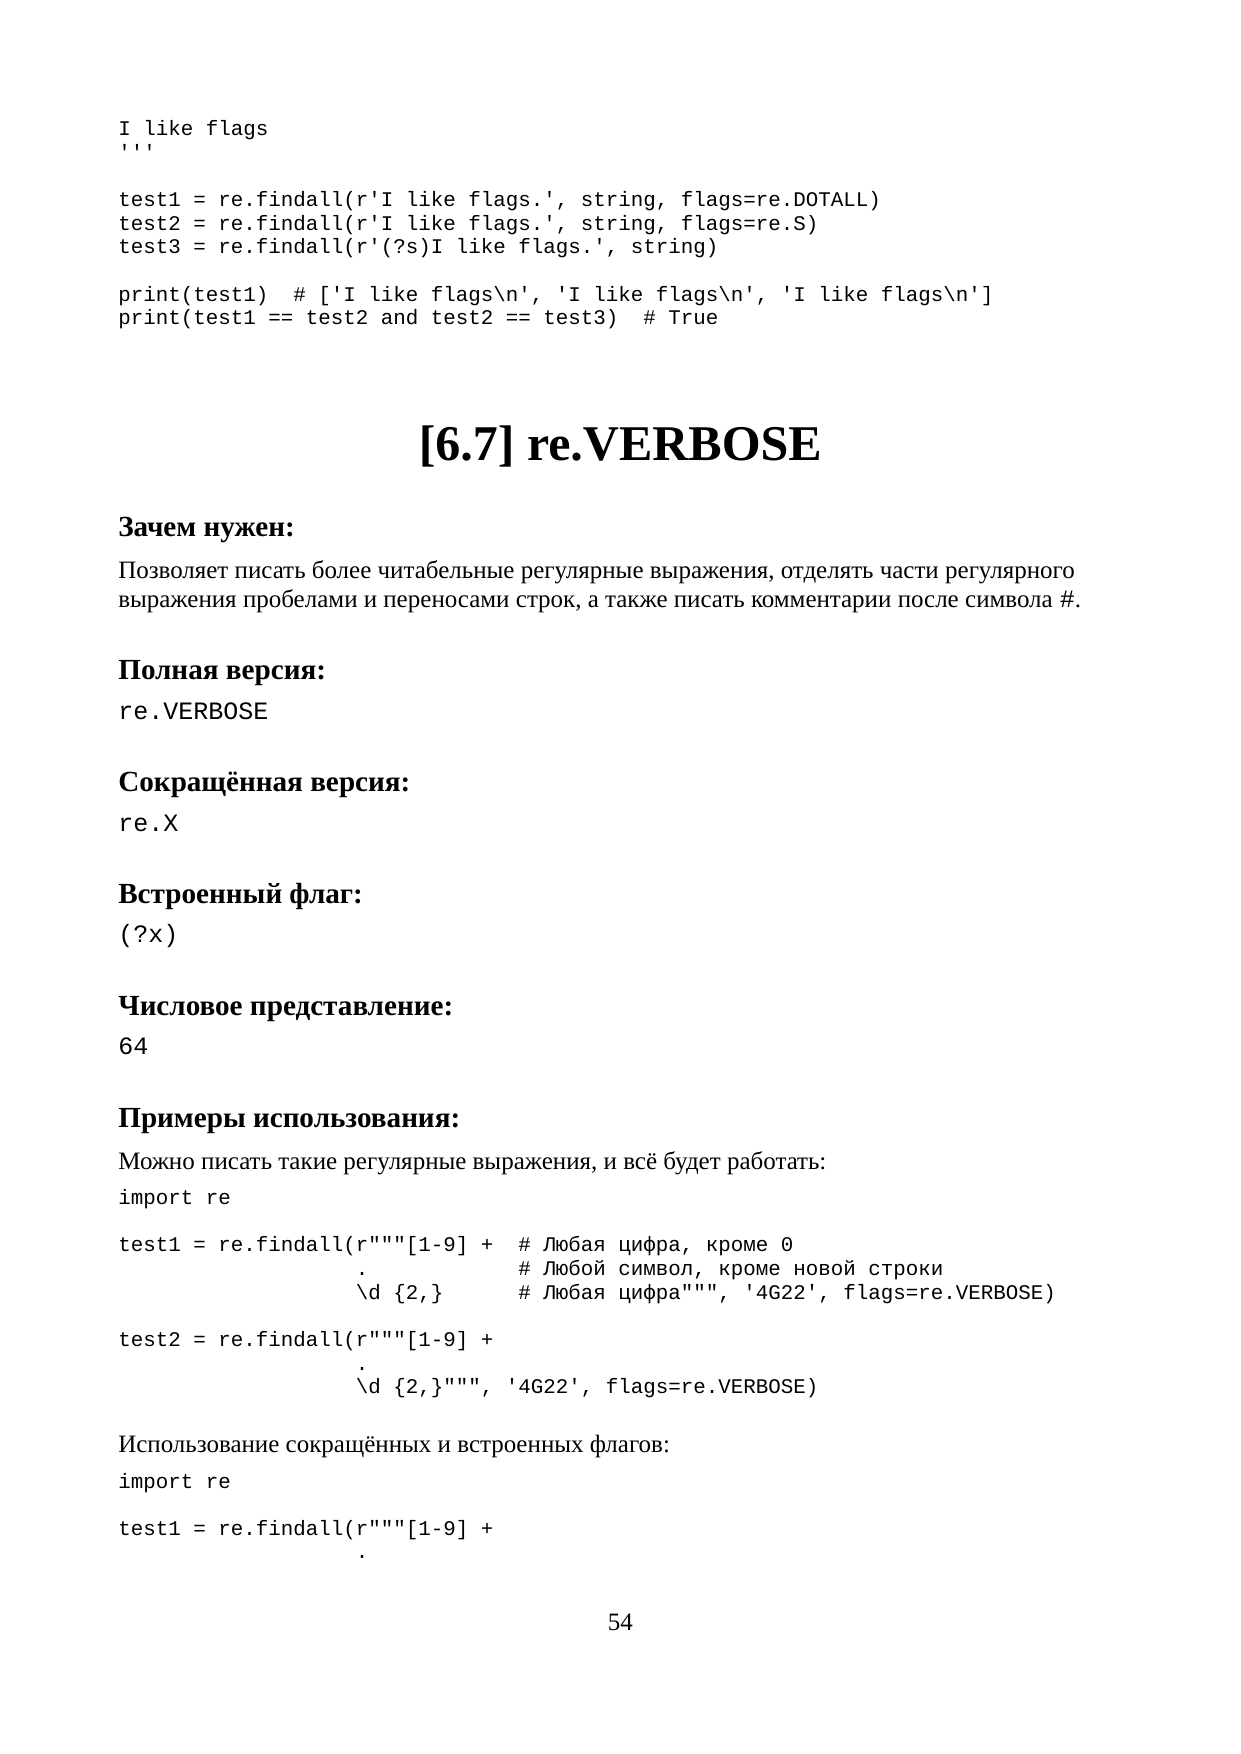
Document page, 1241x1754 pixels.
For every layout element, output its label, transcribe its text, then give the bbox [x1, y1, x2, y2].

text import re [118, 1471, 1122, 1494]
subtitle Числовое представление: [118, 988, 1122, 1021]
text import re [118, 1187, 1122, 1211]
text . [118, 1353, 1122, 1376]
text test1 = re.findall(r'I like flags.', string, flags=re.DOTALL) [118, 189, 1122, 213]
text (?x) [118, 922, 1122, 950]
text . [118, 1542, 1122, 1565]
text re.X [118, 810, 1122, 838]
text Позволяет писать более читабельные регулярные выражения, отделять части регулярного выражения пробелами и переносами строк, а также писать комментарии после символа #. [118, 555, 1122, 615]
text . # Любой символ, кроме новой строки [118, 1258, 1122, 1282]
text print(test1 == test2 and test2 == test3) # True [118, 307, 1122, 331]
text \d {2,}""", '4G22', flags=re.VERBOSE) [118, 1376, 1122, 1400]
text print(test1) # ['I like flags\n', 'I like flags\n', 'I like flags\n'] [118, 284, 1122, 307]
subtitle Встроенный флаг: [118, 876, 1122, 909]
text Использование сокращённых и встроенных флагов: [118, 1429, 1122, 1458]
text I like flags [118, 118, 1122, 142]
text test2 = re.findall(r'I like flags.', string, flags=re.S) [118, 213, 1122, 236]
subtitle Примеры использования: [118, 1100, 1122, 1133]
text re.VERBOSE [118, 698, 1122, 727]
text Можно писать такие регулярные выражения, и всё будет работать: [118, 1146, 1122, 1174]
subtitle Сокращённая версия: [118, 764, 1122, 798]
text test1 = re.findall(r"""[1-9] + [118, 1518, 1122, 1542]
subtitle [6.7] re.VERBOSE [118, 414, 1122, 472]
text test1 = re.findall(r"""[1-9] + # Любая цифра, кроме 0 [118, 1234, 1122, 1258]
subtitle Полная версия: [118, 652, 1122, 686]
text 64 [118, 1034, 1122, 1062]
text \d {2,} # Любая цифра""", '4G22', flags=re.VERBOSE) [118, 1282, 1122, 1305]
text test3 = re.findall(r'(?s)I like flags.', string) [118, 236, 1122, 260]
subtitle Зачем нужен: [118, 509, 1122, 543]
text test2 = re.findall(r"""[1-9] + [118, 1329, 1122, 1353]
text ''' [118, 142, 1122, 165]
